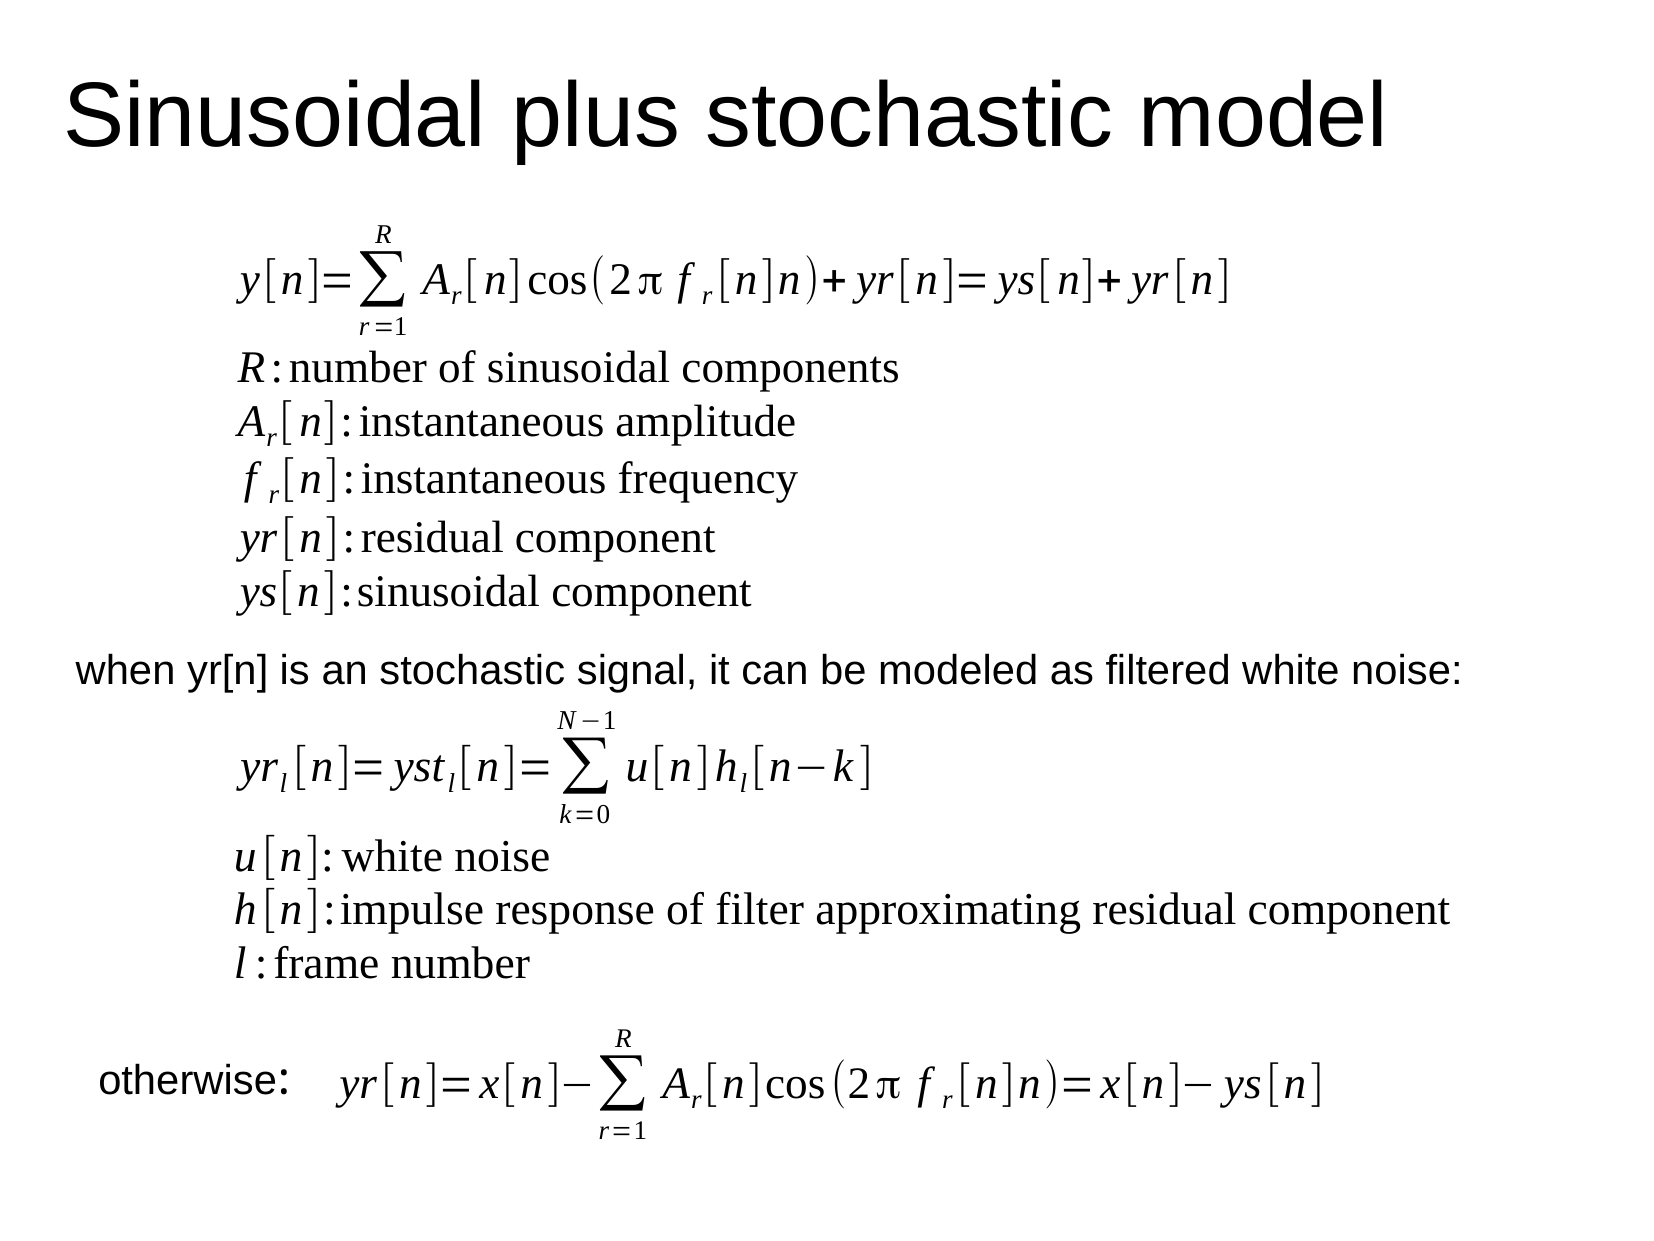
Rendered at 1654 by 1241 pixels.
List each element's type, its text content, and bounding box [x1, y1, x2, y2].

chart [227, 705, 1460, 1145]
text_box otherwise: [83, 1042, 306, 1113]
text_box when yr[n] is an stochastic signal, it can be modeled as filtered white noise: [60, 636, 1479, 702]
title Sinusoidal plus stochastic model [63, 21, 1414, 209]
chart [227, 218, 1237, 636]
